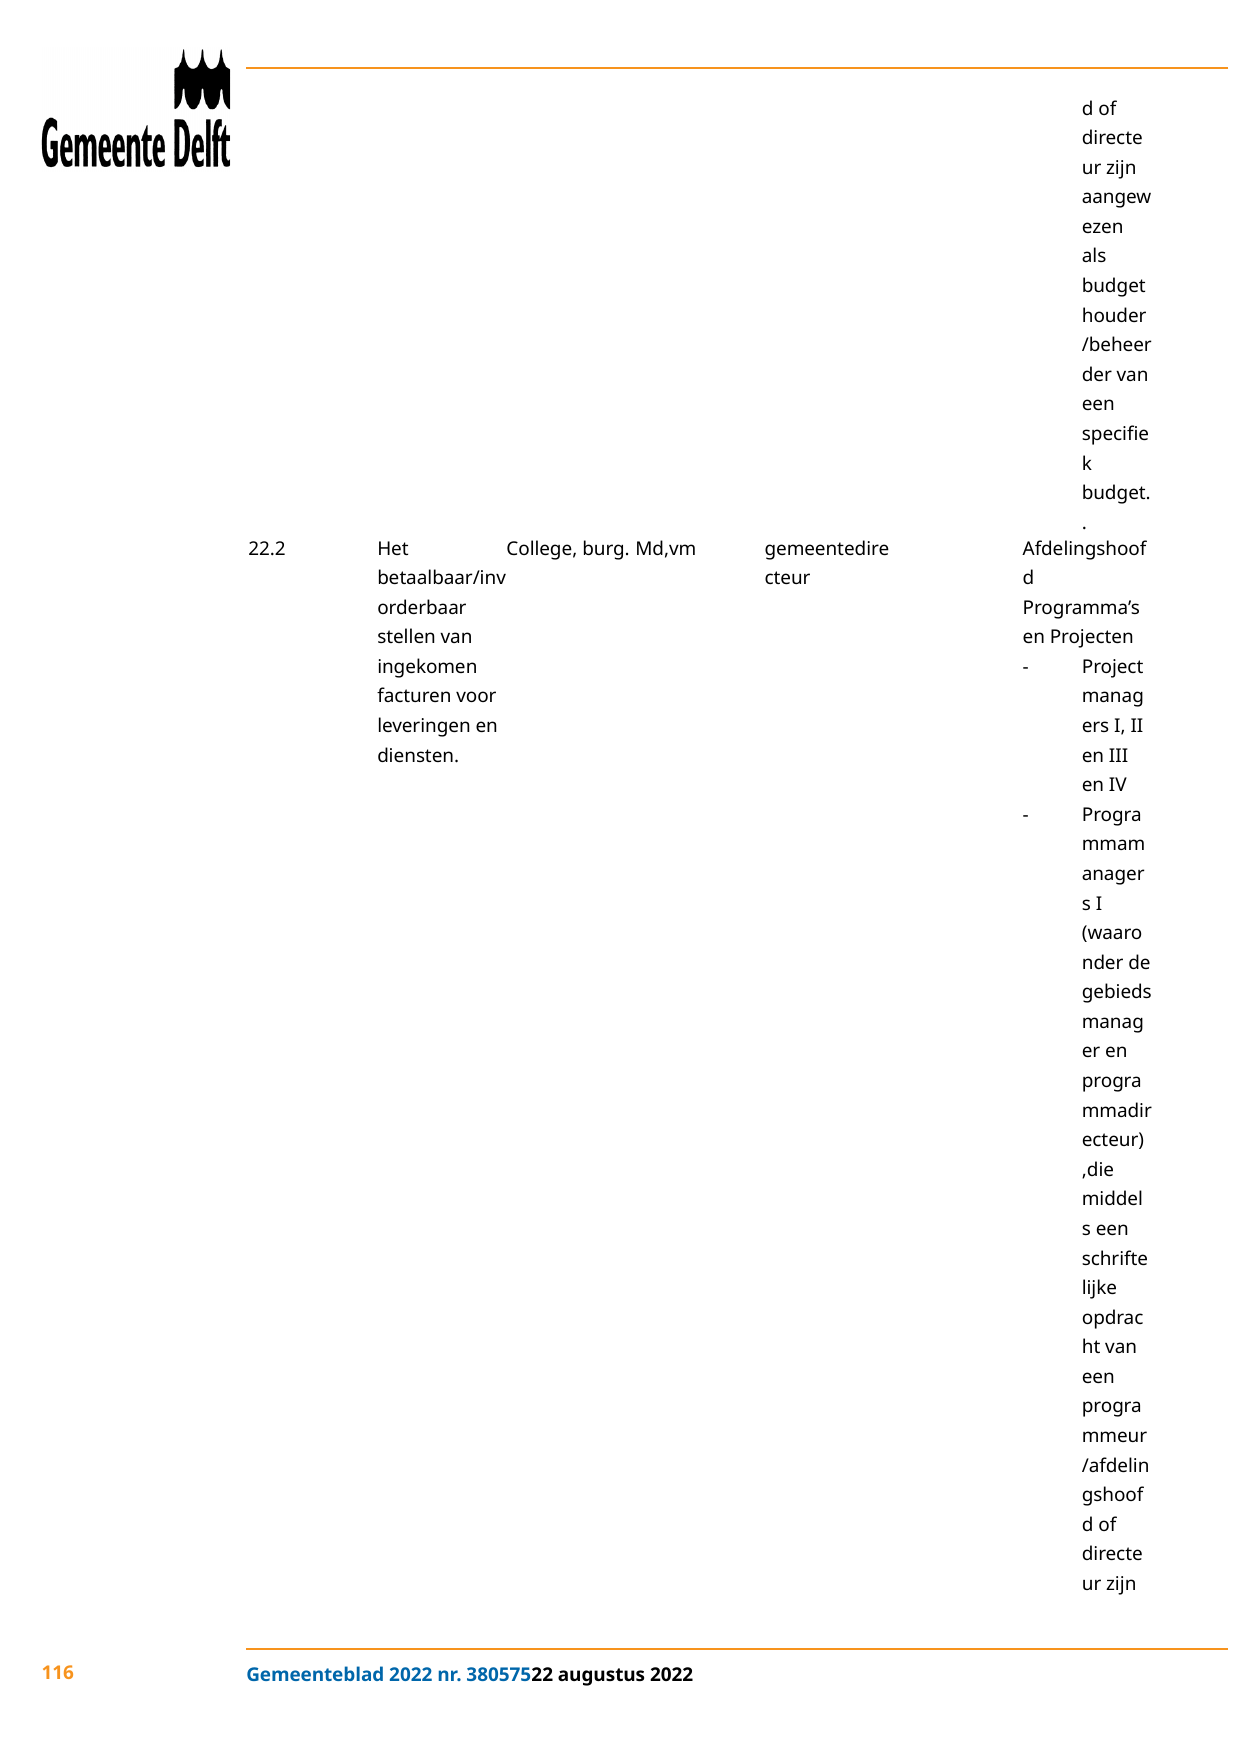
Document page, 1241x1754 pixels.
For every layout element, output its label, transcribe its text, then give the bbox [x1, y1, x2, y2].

table_cell [506, 95, 635, 535]
table_cell College, burg. [506, 535, 635, 1596]
table_cell [635, 95, 764, 535]
table_cell d of directeur zijn aangewezen als budgethouder/beheerder van een specifiek budget.. [1023, 95, 1152, 535]
table_cell Afdelingshoofd Programma’s en Projecten Projectmanagers I, II en III en IV Programmamanagers I (waaronder de gebiedsmanager en programmadirecteur) ,die middels een schriftelijke opdracht van een programmeur/afdelingshoofd of directeur zijn [1023, 535, 1152, 1596]
table_cell [248, 95, 377, 535]
table_cell gemeentedirecteur [764, 535, 893, 1596]
table_cell [894, 95, 1022, 535]
table_cell [764, 95, 893, 535]
picture [41, 47, 231, 172]
table_cell 22.2 [248, 535, 377, 1596]
table_cell Het betaalbaar/invorderbaar stellen van ingekomen facturen voor leveringen en diensten. [377, 535, 506, 1596]
table_cell [894, 535, 1022, 1596]
table_cell [377, 95, 506, 535]
table_cell Md,vm [635, 535, 764, 1596]
